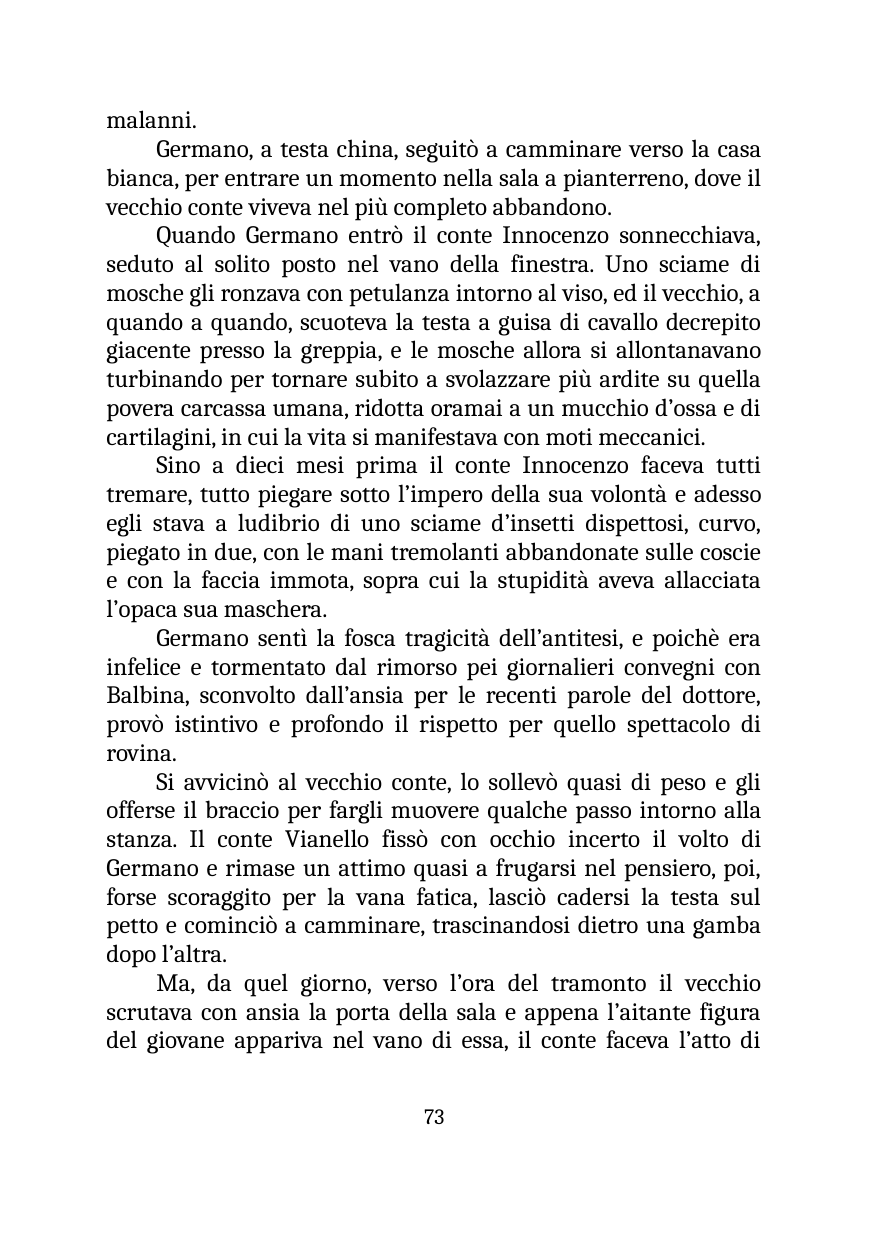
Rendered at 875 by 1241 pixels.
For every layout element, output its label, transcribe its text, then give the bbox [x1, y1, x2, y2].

text Ma, da quel giorno, verso l’ora del tramonto il vecchio scrutava con ansia la porta della sala e appena l’aitante figura del giovane appariva nel vano di essa, il conte faceva l’atto di [106, 969, 762, 1055]
text Si avvicinò al vecchio conte, lo sollevò quasi di peso e gli offerse il braccio per fargli muovere qualche passo intorno alla stanza. Il conte Vianello fissò con occhio incerto il volto di Germano e rimase un attimo quasi a frugarsi nel pensiero, poi, forse scoraggito per la vana fatica, lasciò cadersi la testa sul petto e cominciò a camminare, trascinandosi dietro una gamba dopo l’altra. [106, 767, 762, 969]
text Sino a dieci mesi prima il conte Innocenzo faceva tutti tremare, tutto piegare sotto l’impero della sua volontà e adesso egli stava a ludibrio di uno sciame d’insetti dispettosi, curvo, piegato in due, con le mani tremolanti abbandonate sulle coscie e con la faccia immota, sopra cui la stupidità aveva allacciata l’opaca sua maschera. [106, 451, 762, 624]
text Germano, a testa china, seguitò a camminare verso la casa bianca, per entrare un momento nella sala a pianterreno, dove il vecchio conte viveva nel più completo abbandono. [106, 135, 762, 221]
text Germano sentì la fosca tragicità dell’antitesi, e poichè era infelice e tormentato dal rimorso pei giornalieri convegni con Balbina, sconvolto dall’ansia per le recenti parole del dottore, provò istintivo e profondo il rispetto per quello spettacolo di rovina. [106, 624, 762, 767]
text malanni. [106, 106, 762, 135]
text Quando Germano entrò il conte Innocenzo sonnecchiava, seduto al solito posto nel vano della finestra. Uno sciame di mosche gli ronzava con petulanza intorno al viso, ed il vecchio, a quando a quando, scuoteva la testa a guisa di cavallo decrepito giacente presso la greppia, e le mosche allora si allontanavano turbinando per tornare subito a svolazzare più ardite su quella povera carcassa umana, ridotta oramai a un mucchio d’ossa e di cartilagini, in cui la vita si manifestava con moti meccanici. [106, 221, 762, 451]
